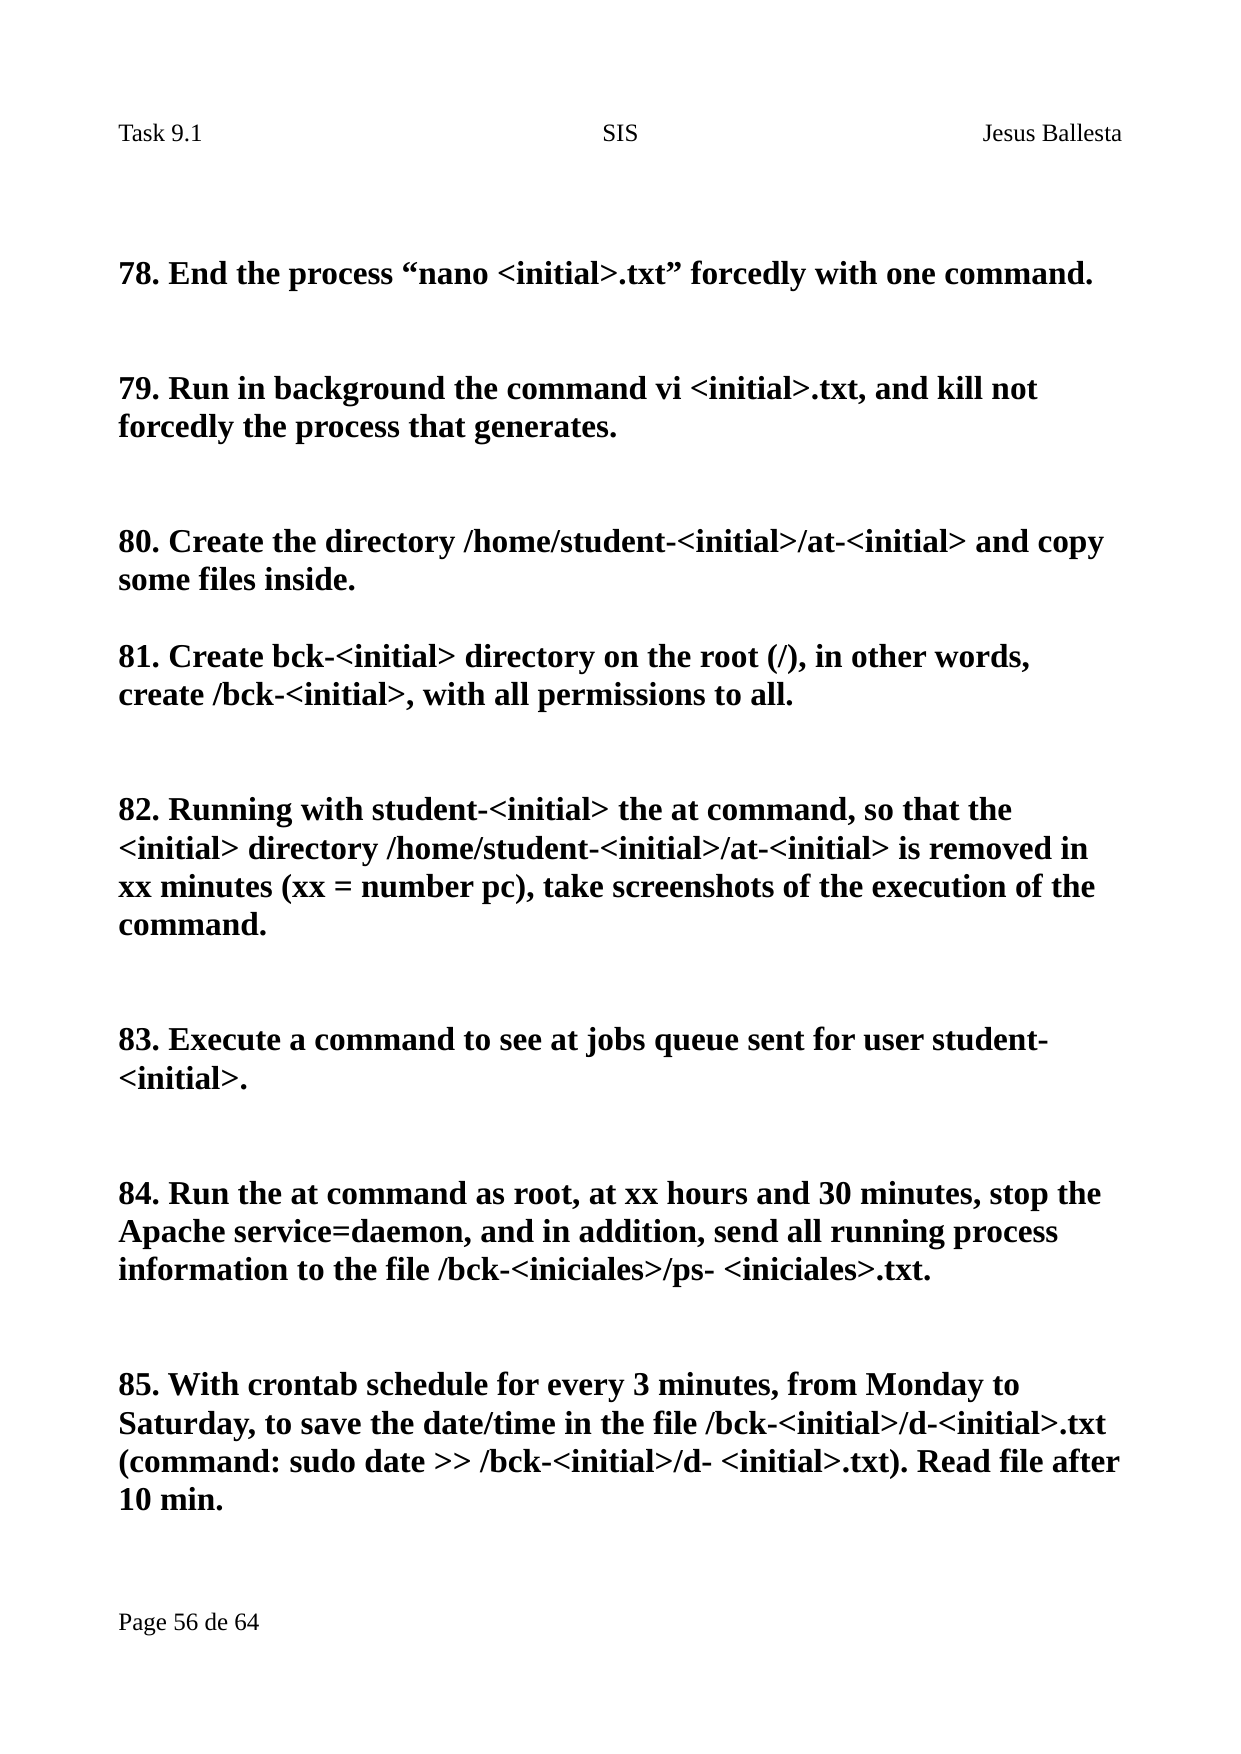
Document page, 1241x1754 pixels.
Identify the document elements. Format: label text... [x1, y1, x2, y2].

text 81. Create bck-<initial> directory on the root (/), in other words, create /bck-<initial>, with all permissions to all. [118, 636, 1122, 713]
text 83. Execute a command to see at jobs queue sent for user student-<initial>. [118, 1020, 1122, 1096]
text 84. Run the at command as root, at xx hours and 30 minutes, stop the Apache service=daemon, and in addition, send all running process information to the file /bck-<iniciales>/ps- <iniciales>.txt. [118, 1173, 1122, 1288]
text 82. Running with student-<initial> the at command, so that the <initial> directory /home/student-<initial>/at-<initial> is removed in xx minutes (xx = number pc), take screenshots of the execution of the command. [118, 790, 1122, 943]
text 80. Create the directory /home/student-<initial>/at-<initial> and copy some files inside. [118, 521, 1122, 598]
text 78. End the process “nano <initial>.txt” forcedly with one command. [118, 253, 1122, 291]
text 85. With crontab schedule for every 3 minutes, from Monday to Saturday, to save the date/time in the file /bck-<initial>/d-<initial>.txt (command: sudo date >> /bck-<initial>/d- <initial>.txt). Read file after 10 min. [118, 1365, 1122, 1518]
text 79. Run in background the command vi <initial>.txt, and kill not forcedly the process that generates. [118, 368, 1122, 445]
